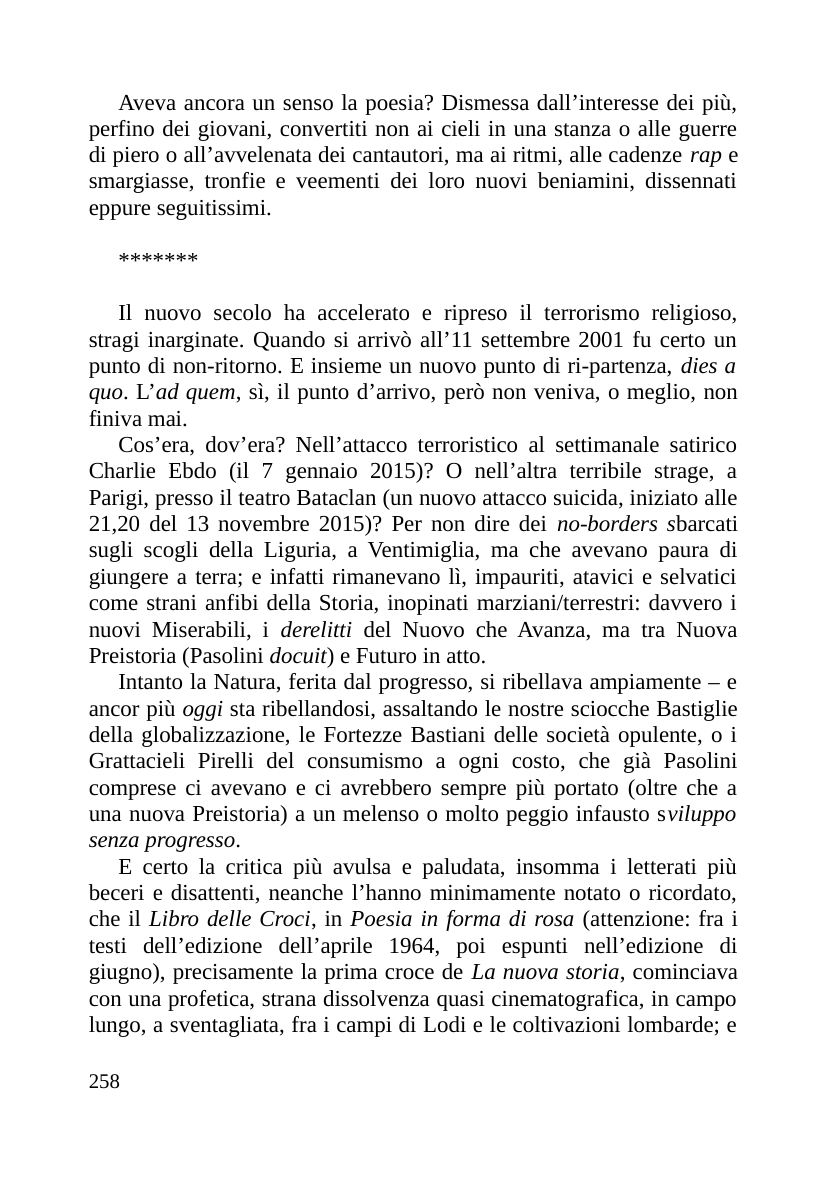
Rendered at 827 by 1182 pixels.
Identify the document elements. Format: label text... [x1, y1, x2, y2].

text Il nuovo secolo ha accelerato e ripreso il terrorismo religioso, stragi inarginate. Quando si arrivò all’11 settembre 2001 fu certo un punto di non-ritorno. E insieme un nuovo punto di ri-partenza, dies a quo. L’ad quem, sì, il punto d’arrivo, però non veniva, o meglio, non finiva mai. [88, 299, 738, 431]
text Aveva ancora un senso la poesia? Dismessa dall’interesse dei più, perfino dei giovani, convertiti non ai cieli in una stanza o alle guerre di piero o all’avvelenata dei cantautori, ma ai ritmi, alle cadenze rap e smargiasse, tronfie e veementi dei loro nuovi beniamini, dissennati eppure seguitissimi. [88, 88, 738, 220]
text E certo la critica più avulsa e paludata, insomma i letterati più beceri e disattenti, neanche l’hanno minimamente notato o ricordato, che il Libro delle Croci, in Poesia in forma di rosa (attenzione: fra i testi dell’edizione dell’aprile 1964, poi espunti nell’edizione di giugno), precisamente la prima croce de La nuova storia, cominciava con una profetica, strana dissolvenza quasi cinematografica, in campo lungo, a sventagliata, fra i campi di Lodi e le coltivazioni lombarde; e [88, 853, 738, 1037]
text ******* [88, 247, 738, 273]
text Cos’era, dov’era? Nell’attacco terroristico al settimanale satirico Charlie Ebdo (il 7 gennaio 2015)? O nell’altra terribile strage, a Parigi, presso il teatro Bataclan (un nuovo attacco suicida, iniziato alle 21,20 del 13 novembre 2015)? Per non dire dei no-borders sbarcati sugli scogli della Liguria, a Ventimiglia, ma che avevano paura di giungere a terra; e infatti rimanevano lì, impauriti, atavici e selvatici come strani anfibi della Storia, inopinati marziani/terrestri: davvero i nuovi Miserabili, i derelitti del Nuovo che Avanza, ma tra Nuova Preistoria (Pasolini docuit) e Futuro in atto. [88, 431, 738, 668]
text Intanto la Natura, ferita dal progresso, si ribellava ampiamente – e ancor più oggi sta ribellandosi, assaltando le nostre sciocche Bastiglie della globalizzazione, le Fortezze Bastiani delle società opulente, o i Grattacieli Pirelli del consumismo a ogni costo, che già Pasolini comprese ci avevano e ci avrebbero sempre più portato (oltre che a una nuova Preistoria) a un melenso o molto peggio infausto sviluppo senza progresso. [88, 668, 738, 853]
